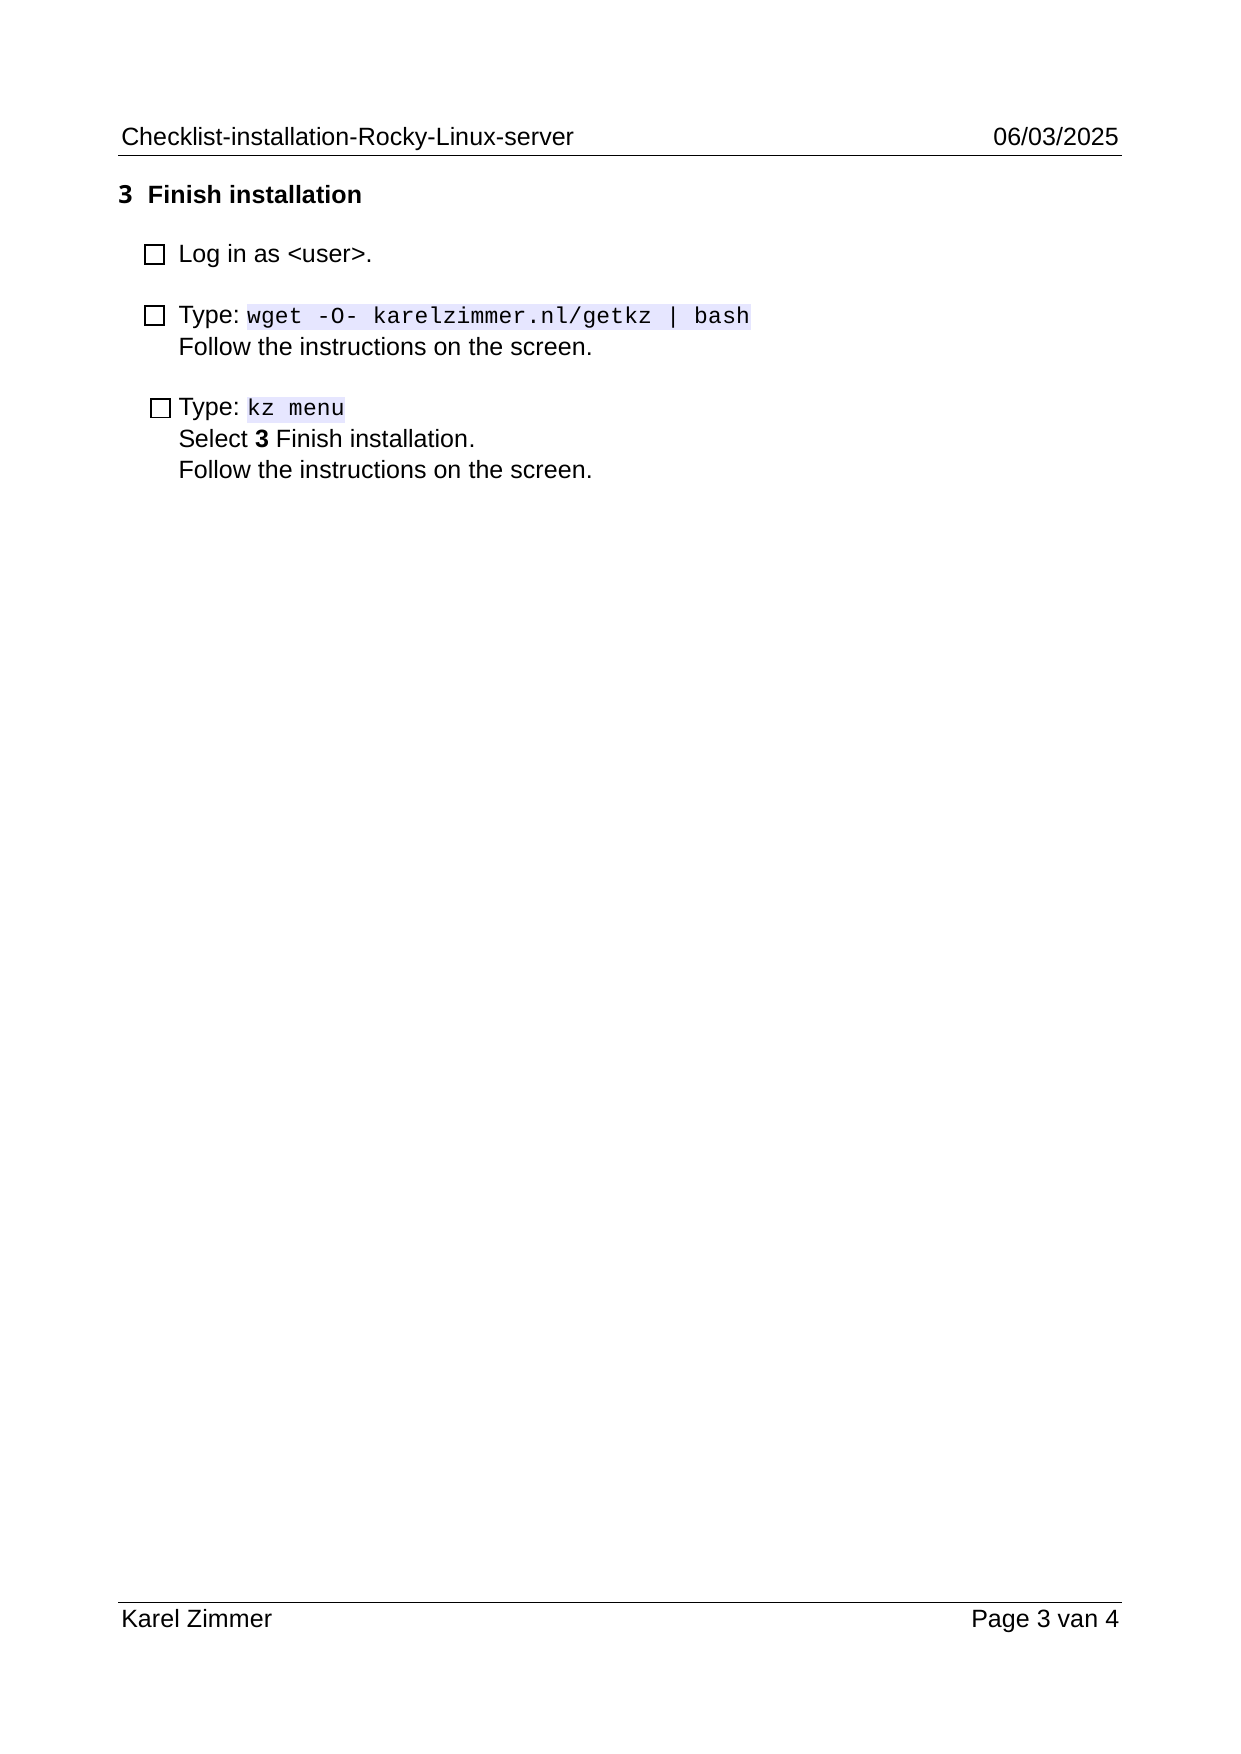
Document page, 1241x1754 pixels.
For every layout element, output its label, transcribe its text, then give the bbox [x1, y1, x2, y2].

table_cell Follow the instructions on the screen. [177, 454, 1122, 485]
table_cell [142, 332, 177, 362]
table_cell [142, 392, 177, 424]
table_cell [118, 300, 142, 332]
table_cell [142, 362, 177, 392]
table_cell [118, 454, 142, 485]
list Finish installation [118, 177, 1122, 211]
table_cell Select 3 Finish installation. [177, 424, 1122, 454]
table_cell [118, 332, 142, 362]
table_header [142, 239, 177, 269]
table_header [118, 239, 142, 269]
table_cell [118, 392, 142, 424]
table_cell [142, 269, 177, 300]
table_cell [177, 362, 1122, 392]
table_cell [118, 424, 142, 454]
table_cell [142, 454, 177, 485]
table_cell [118, 269, 142, 300]
table_cell [142, 424, 177, 454]
table_header Log in as <user>. [177, 239, 1122, 269]
table_cell Type: wget -O- karelzimmer.nl/getkz | bash [177, 300, 1122, 332]
table_cell Type: kz menu [177, 392, 1122, 424]
table_cell [142, 300, 177, 332]
table_cell Follow the instructions on the screen. [177, 332, 1122, 362]
table_cell [177, 269, 1122, 300]
table_cell [118, 362, 142, 392]
